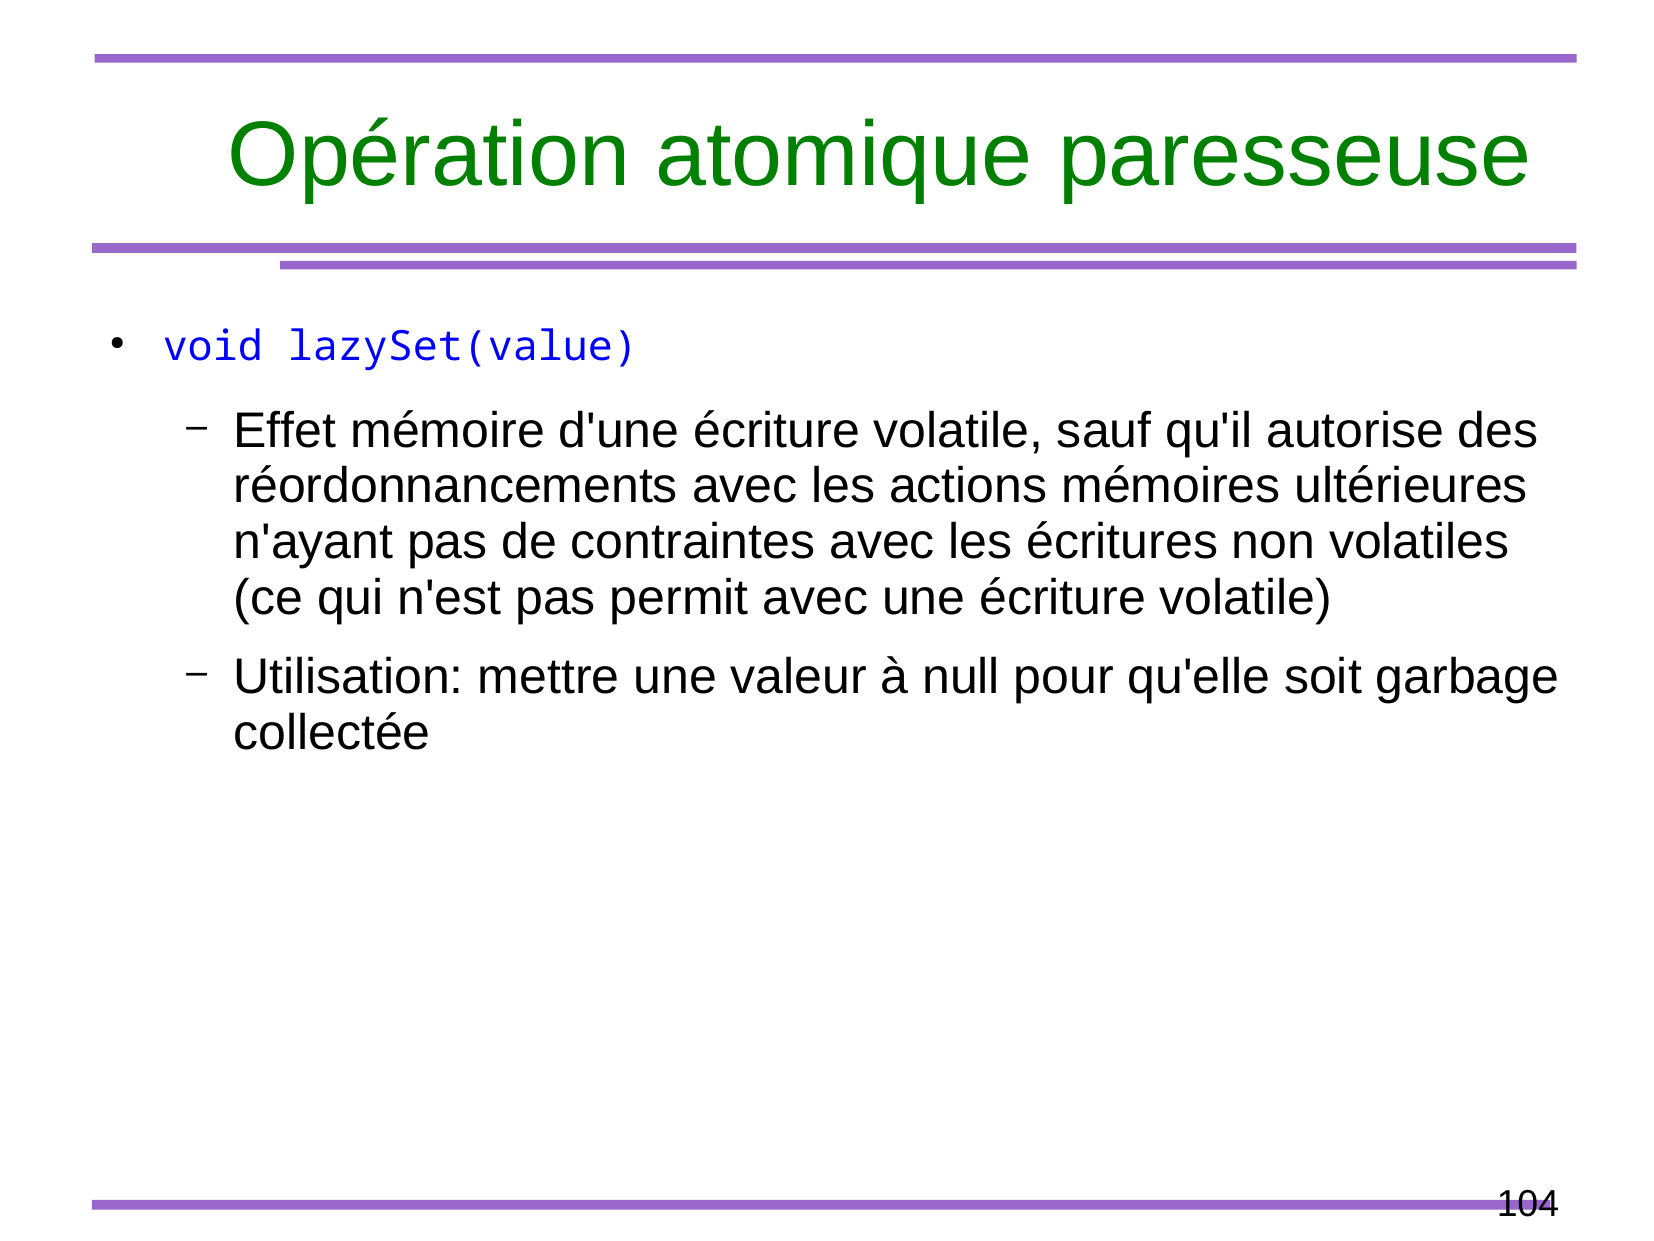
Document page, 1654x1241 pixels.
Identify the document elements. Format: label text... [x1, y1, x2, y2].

list void lazySet(value) Effet mémoire d'une écriture volatile, sauf qu'il autorise des réordonnancements avec les actions mémoires ultérieures n'ayant pas de contraintes avec les écritures non volatiles (ce qui n'est pas permit avec une écriture volatile) Utilisation: mettre une valeur à null pour qu'elle soit garbage collectée [92, 315, 1563, 1163]
title Opération atomique paresseuse [121, 49, 1534, 257]
